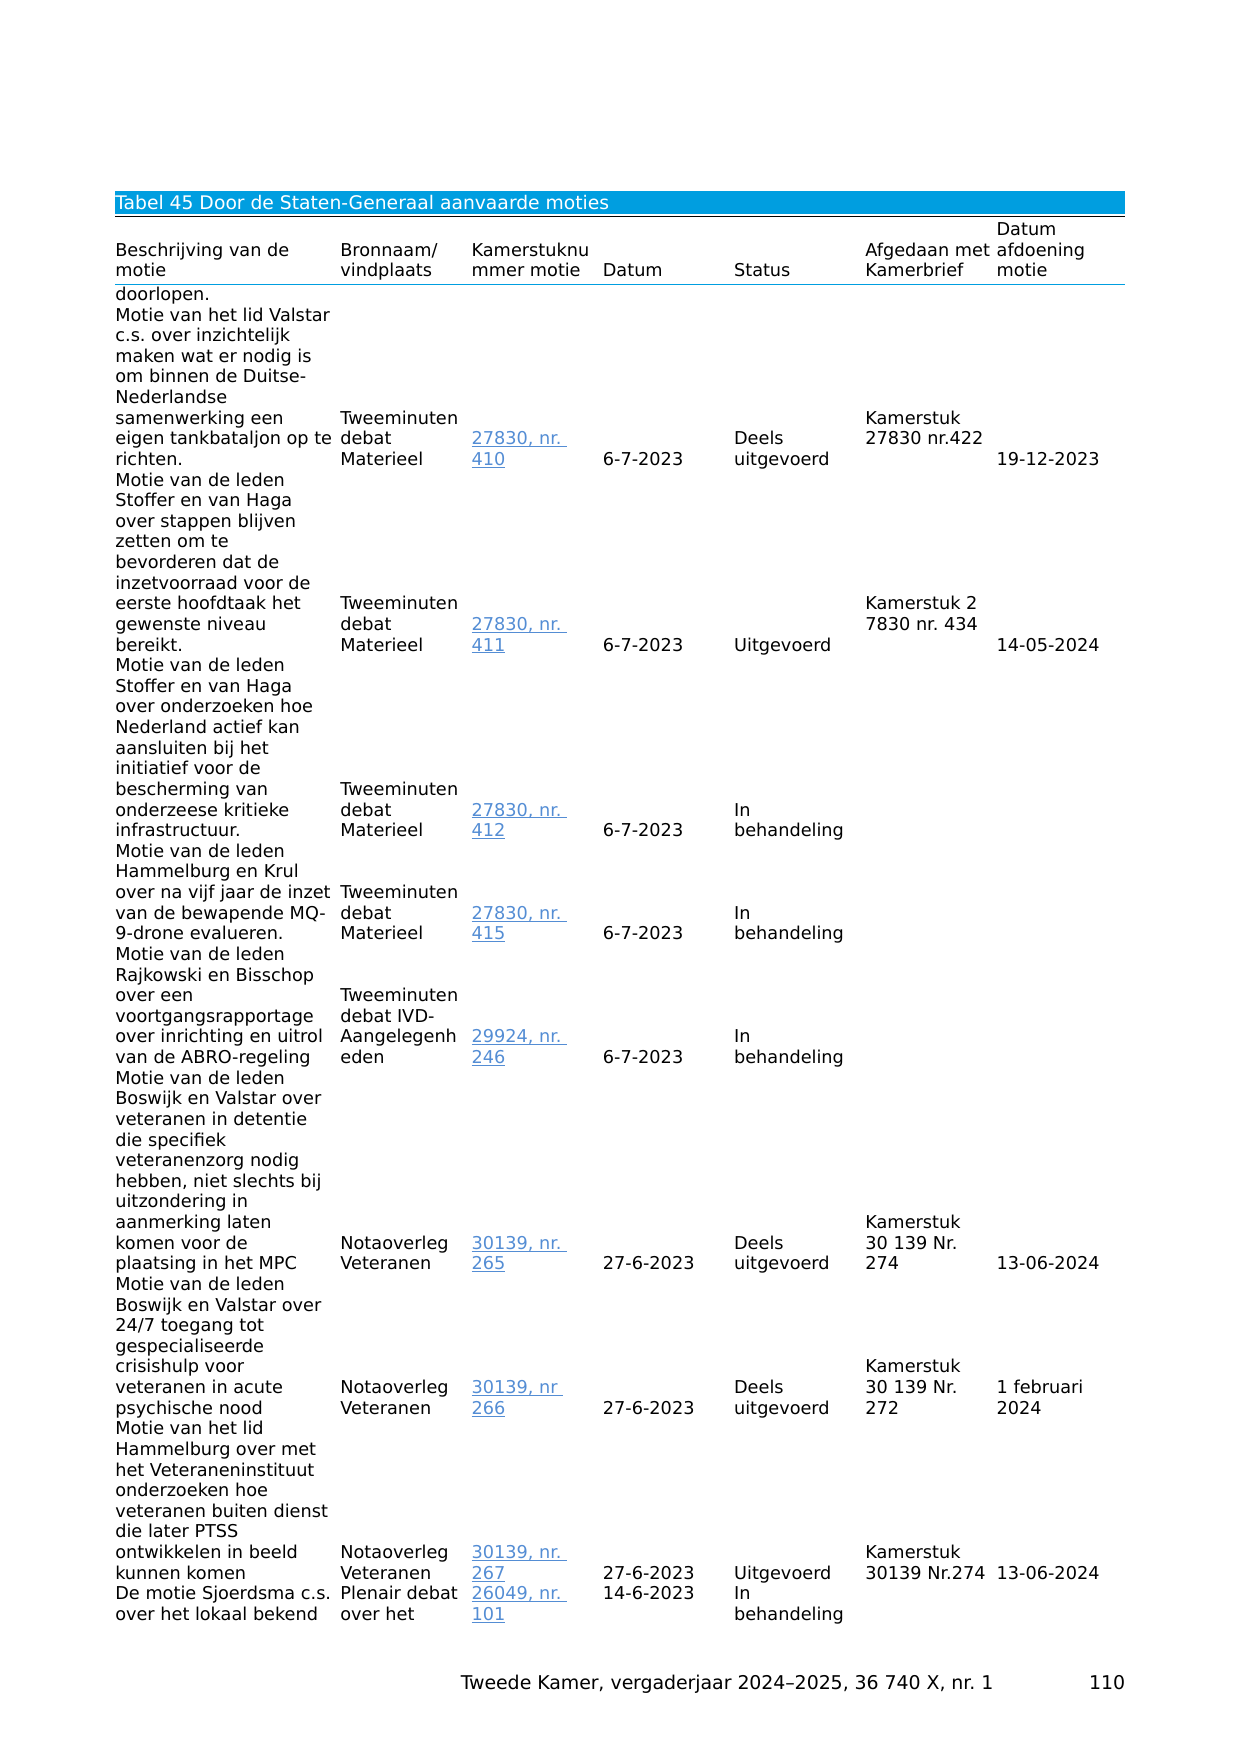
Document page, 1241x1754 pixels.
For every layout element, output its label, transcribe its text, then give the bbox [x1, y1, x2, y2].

table_cell 30139, nr. 265 [469, 1068, 600, 1274]
table_cell Tweeminutendebat Materieel [337, 841, 468, 944]
table_cell Tweeminutendebat Materieel [337, 305, 468, 469]
table_cell In behandeling [731, 655, 862, 841]
table_cell Notaoverleg Veteranen [337, 1068, 468, 1274]
table_cell In behandeling [731, 1583, 862, 1624]
table_cell ​Motie van de leden Boswijk en Valstar over veteranen in detentie die specifiek veteranenzorg nodig hebben, niet slechts bij uitzondering in aanmerking laten komen voor de plaatsing in het MPC [115, 1068, 337, 1274]
table_cell 27-6-2023 [600, 1274, 731, 1418]
table_cell 6-7-2023 [600, 470, 731, 655]
table_cell [994, 841, 1125, 944]
table_cell Kamerstuk 30139 Nr.274 [862, 1418, 993, 1583]
table_cell Kamerstuk 27830 nr.422 [862, 305, 993, 469]
table_cell Deels uitgevoerd [731, 305, 862, 469]
table_cell 29924, nr. 246 [469, 944, 600, 1068]
table_cell In behandeling [731, 841, 862, 944]
table_cell 13-06-2024 [994, 1068, 1125, 1274]
table_cell doorlopen. [115, 285, 337, 304]
table_cell ​ [862, 1583, 993, 1624]
table_cell 6-7-2023 [600, 841, 731, 944]
table_cell Kamerstuk 2​7830 nr. 434 [862, 470, 993, 655]
table_cell ​Kamerstuk 30 139 Nr. 274 [862, 1068, 993, 1274]
table_cell Kamerstuknummer motie [469, 217, 600, 284]
table_cell [862, 944, 993, 1068]
table_cell [862, 655, 993, 841]
table_cell 27-6-2023 [600, 1068, 731, 1274]
table_cell 19-12-2023 [994, 305, 1125, 469]
table_cell 14-05-2024 [994, 470, 1125, 655]
table_cell 14-6-2023 [600, 1583, 731, 1624]
table_cell 27830, nr. 410 [469, 305, 600, 469]
table_cell ​Motie van het lid Valstar c.s. over inzichtelijk maken wat er nodig is om binnen de Duitse-Nederlandse samenwerking een eigen tankbataljon op te richten. [115, 305, 337, 469]
table_cell Tweeminutendebat Materieel [337, 655, 468, 841]
table_cell ​De motie Sjoerdsma c.s. over het lokaal bekend [115, 1583, 337, 1624]
table_cell [731, 285, 862, 304]
table_cell 1 februari 2024 [994, 1274, 1125, 1418]
table_cell [600, 285, 731, 304]
table_cell Tweeminutendebat Materieel [337, 470, 468, 655]
table_cell [862, 841, 993, 944]
table_cell 27-6-2023 [600, 1418, 731, 1583]
table_cell ​Motie van de leden Rajkowski en Bisschop over een voortgangsrapportage over inrichting en uitrol van de ABRO-regeling [115, 944, 337, 1068]
table_cell [994, 1583, 1125, 1624]
table_cell 26049, nr. 101 [469, 1583, 600, 1624]
table_cell [994, 285, 1125, 304]
table_cell [862, 285, 993, 304]
table_cell 30139, nr 266 [469, 1274, 600, 1418]
table_cell 6-7-2023 [600, 655, 731, 841]
table_cell Notaoverleg Veteranen [337, 1274, 468, 1418]
table_cell 6-7-2023 [600, 944, 731, 1068]
table_cell 6-7-2023 [600, 305, 731, 469]
table_cell ​Motie van de leden Stoffer en van Haga over onderzoeken hoe Nederland actief kan aansluiten bij het initiatief voor de bescherming van onderzeese kritieke infrastructuur. [115, 655, 337, 841]
table_cell Beschrijving van de motie [115, 217, 337, 284]
table_cell [337, 285, 468, 304]
table_cell [469, 285, 600, 304]
table_cell Uitgevoerd [731, 1418, 862, 1583]
table_cell ​Motie van de leden Boswijk en Valstar over 24/7 toegang tot gespecialiseerde crisishulp voor veteranen in acute psychische nood [115, 1274, 337, 1418]
table_cell Uitgevoerd [731, 470, 862, 655]
table_cell 27830, nr. 415 [469, 841, 600, 944]
table_cell 13-06-2024 [994, 1418, 1125, 1583]
table_cell Datum afdoening motie [994, 217, 1125, 284]
table_cell ​Motie van de leden Hammelburg en Krul over na vijf jaar de inzet van de bewapende MQ-9-drone evalueren. [115, 841, 337, 944]
table_cell In behandeling [731, 944, 862, 1068]
table_cell 27830, nr. 412 [469, 655, 600, 841]
table_cell Bronnaam/ vindplaats [337, 217, 468, 284]
table_cell ​Kamerstuk 30 139 Nr. 272 [862, 1274, 993, 1418]
table_cell Deels uitgevoerd [731, 1068, 862, 1274]
table_cell Plenair debat over het [337, 1583, 468, 1624]
table_cell Tweeminutendebat IVD-Aangelegenheden [337, 944, 468, 1068]
table_cell 27830, nr. 411 [469, 470, 600, 655]
table_cell Afgedaan met Kamerbrief [862, 217, 993, 284]
table_cell Notaoverleg Veteranen [337, 1418, 468, 1583]
table_cell Datum [600, 217, 731, 284]
table_cell ​Motie van de leden Stoffer en van Haga over stappen blijven zetten om te bevorderen dat de inzetvoorraad voor de eerste hoofdtaak het gewenste niveau bereikt. [115, 470, 337, 655]
table_cell ​Motie van het lid Hammelburg over met het Veteraneninstituut onderzoeken hoe veteranen buiten dienst die later PTSS ontwikkelen in beeld kunnen komen [115, 1418, 337, 1583]
table_cell [994, 655, 1125, 841]
table_cell 30139, nr. 267 [469, 1418, 600, 1583]
table_cell Deels uitgevoerd [731, 1274, 862, 1418]
table_cell [994, 944, 1125, 1068]
table_cell Status [731, 217, 862, 284]
